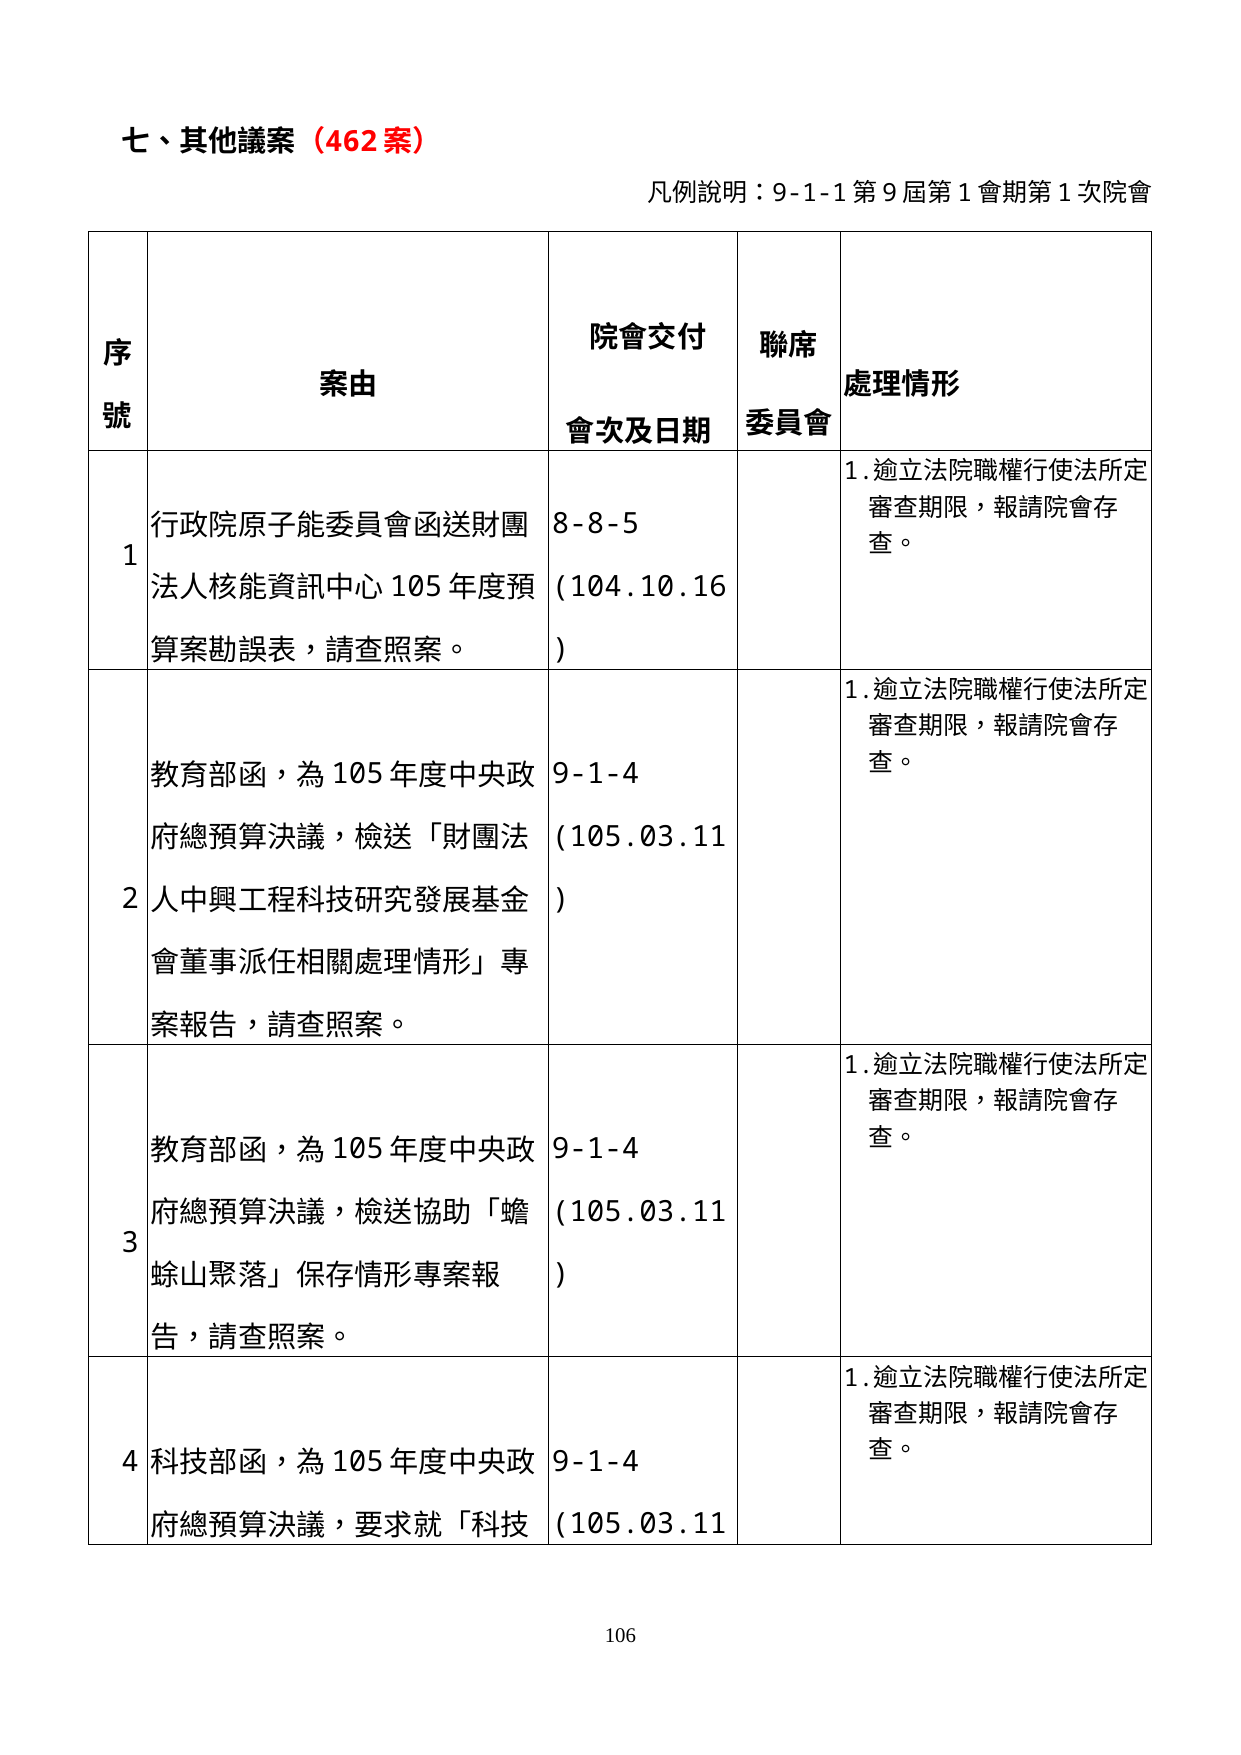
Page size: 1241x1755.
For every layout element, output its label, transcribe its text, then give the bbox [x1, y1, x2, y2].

table_cell 教育部函，為105年度中央政府總預算決議，檢送協助「蟾蜍山聚落」保存情形專案報告，請查照案。 [148, 1045, 548, 1356]
table_cell 8-8-5 (104.10.16) [549, 451, 737, 668]
table_cell [738, 1045, 840, 1356]
table_cell [89, 670, 147, 1043]
table_header 案由 [148, 232, 548, 450]
table_cell [738, 670, 840, 1043]
table_cell [738, 1357, 840, 1543]
table_header 聯席 委員會 [738, 232, 840, 450]
table_cell 科技部函，為105年度中央政府總預算決議，要求就「科技 [148, 1357, 548, 1543]
table_cell [89, 1045, 147, 1356]
text 凡例說明：9-1-1第9屆第1會期第1次院會 [89, 173, 1152, 209]
table_cell 9-1-4 (105.03.11 [549, 1357, 737, 1543]
table_cell 1.逾立法院職權行使法所定審查期限，報請院會存查。 [841, 451, 1151, 668]
table_header 處理情形 [841, 232, 1151, 450]
table_cell [89, 451, 147, 668]
table_cell 行政院原子能委員會函送財團法人核能資訊中心105年度預算案勘誤表，請查照案。 [148, 451, 548, 668]
table_header 院會交付 會次及日期 [549, 232, 737, 450]
table_cell [738, 451, 840, 668]
table_cell 9-1-4 (105.03.11) [549, 1045, 737, 1356]
table_cell 9-1-4 (105.03.11) [549, 670, 737, 1043]
table_header 序號 [89, 232, 147, 450]
text 七、其他議案（462案） [89, 118, 1152, 160]
table_cell [89, 1357, 147, 1543]
table_cell 1.逾立法院職權行使法所定審查期限，報請院會存查。 [841, 1357, 1151, 1543]
table_cell 教育部函，為105年度中央政府總預算決議，檢送「財團法人中興工程科技研究發展基金會董事派任相關處理情形」專案報告，請查照案。 [148, 670, 548, 1043]
table_cell 1.逾立法院職權行使法所定審查期限，報請院會存查。 [841, 1045, 1151, 1356]
table_cell 1.逾立法院職權行使法所定審查期限，報請院會存查。 [841, 670, 1151, 1043]
